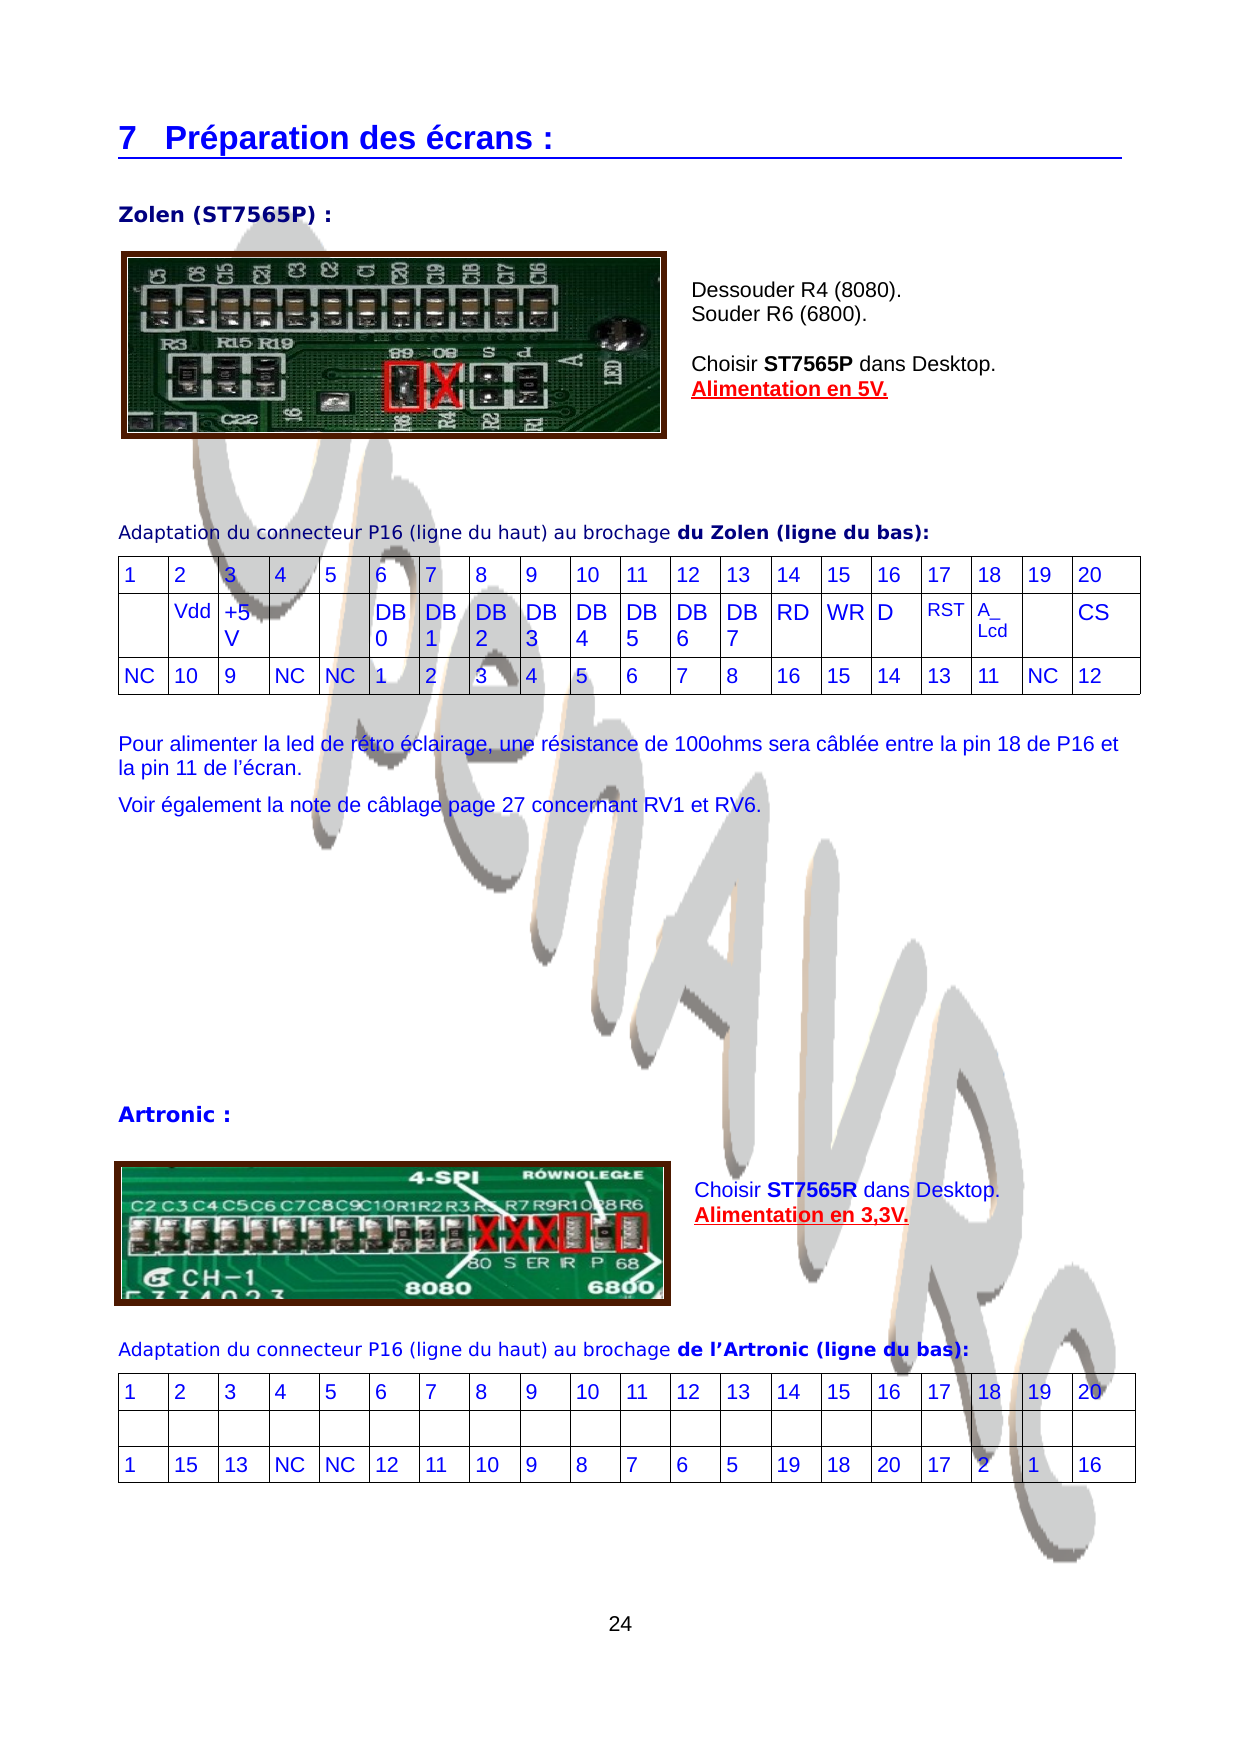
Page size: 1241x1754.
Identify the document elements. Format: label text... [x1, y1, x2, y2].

table_header 7 [420, 557, 469, 593]
table_cell [320, 594, 369, 657]
table_header 20 [1073, 1374, 1135, 1409]
table_cell NC [270, 658, 319, 693]
table_cell 12 [1073, 658, 1140, 693]
table_header 1 [119, 1374, 168, 1409]
picture [118, 1128, 1122, 1178]
table_header 18 [972, 557, 1022, 593]
table_cell DB0 [370, 594, 419, 657]
table_cell D [872, 594, 921, 657]
picture [118, 1483, 1122, 1636]
table_cell 4 [521, 658, 570, 693]
table_header 17 [922, 557, 971, 593]
table_cell DB3 [521, 594, 570, 657]
table_header 4 [270, 1374, 319, 1409]
table_header 13 [721, 557, 771, 593]
table_cell 5 [571, 658, 620, 693]
table_header 16 [872, 557, 921, 593]
table_cell NC [320, 658, 369, 693]
table_header 15 [822, 557, 871, 593]
table_cell 11 [420, 1447, 469, 1482]
table_cell [972, 1411, 1022, 1446]
table_header 7 [420, 1374, 469, 1409]
table_cell 10 [470, 1447, 520, 1482]
table_header 19 [1023, 557, 1072, 593]
picture [118, 1227, 1122, 1339]
table_cell 16 [1073, 1447, 1135, 1482]
table_cell [571, 1411, 620, 1446]
subtitle Artronic : [118, 1103, 1122, 1128]
table_cell [822, 1411, 871, 1446]
table_cell 11 [972, 658, 1022, 693]
table_cell 12 [370, 1447, 419, 1482]
table_cell [621, 1411, 670, 1446]
table_cell Vdd [169, 594, 218, 657]
picture [118, 1361, 1122, 1373]
table_cell 2 [420, 658, 469, 693]
table_cell DB1 [420, 594, 469, 657]
table_cell +5V [219, 594, 269, 657]
text Choisir ST7565P dans Desktop. [667, 351, 1122, 376]
table_cell NC [270, 1447, 319, 1482]
table_cell [521, 1411, 570, 1446]
table_cell 9 [521, 1447, 570, 1482]
table_cell [169, 1411, 218, 1446]
table_header 9 [521, 1374, 570, 1409]
table_header 14 [772, 1374, 821, 1409]
picture [127, 257, 661, 433]
table_cell [721, 1411, 771, 1446]
table_cell 16 [772, 658, 821, 693]
table_cell 1 [370, 658, 419, 693]
table_header 19 [1023, 1374, 1072, 1409]
table_cell 20 [872, 1447, 921, 1482]
table_header 12 [671, 557, 720, 593]
picture [118, 227, 1122, 277]
table_cell DB2 [470, 594, 520, 657]
table_header 5 [320, 1374, 369, 1409]
text Souder R6 (6800). [667, 302, 1122, 326]
table_cell [270, 1411, 319, 1446]
table_cell [772, 1411, 821, 1446]
table_cell DB4 [571, 594, 620, 657]
table_header 3 [219, 557, 269, 593]
table_cell NC [119, 658, 168, 693]
table_header 2 [169, 1374, 218, 1409]
table_cell 8 [721, 658, 771, 693]
table_header 8 [470, 557, 520, 593]
table_cell 5 [721, 1447, 771, 1482]
table_cell 15 [169, 1447, 218, 1482]
table_header 1 [119, 557, 168, 593]
picture [118, 544, 1122, 556]
table_cell A_ Lcd [972, 594, 1022, 657]
table_header 6 [370, 1374, 419, 1409]
table_header 17 [922, 1374, 971, 1409]
table_cell 6 [621, 658, 670, 693]
table_header 12 [671, 1374, 720, 1409]
text Dessouder R4 (8080). [667, 277, 1122, 302]
table_cell [420, 1411, 469, 1446]
table_header 11 [621, 1374, 670, 1409]
table_header 10 [571, 1374, 620, 1409]
picture [118, 817, 1122, 1103]
table_cell 15 [822, 658, 871, 693]
table_cell WR [822, 594, 871, 657]
picture [118, 159, 1122, 202]
table_cell DB5 [621, 594, 670, 657]
text Pour alimenter la led de rétro éclairage, une résistance de 100ohms sera câblée entre la pin 18 de P16 et la pin 11 de l’écran. [118, 731, 1122, 780]
table_cell DB6 [671, 594, 720, 657]
table_cell [671, 1411, 720, 1446]
table_cell 1 [1023, 1447, 1072, 1482]
table_cell [270, 594, 319, 657]
table_header 2 [169, 557, 218, 593]
table_cell 9 [219, 658, 269, 693]
table_cell [219, 1411, 269, 1446]
table_cell 7 [621, 1447, 670, 1482]
text Alimentation en 5V. [667, 376, 1122, 400]
subtitle Zolen (ST7565P) : [118, 202, 1122, 227]
table_cell 7 [671, 658, 720, 693]
text Adaptation du connecteur P16 (ligne du haut) au brochage de l’Artronic (ligne du bas): [118, 1339, 1122, 1361]
table_cell RD [772, 594, 821, 657]
table_cell [872, 1411, 921, 1446]
picture [118, 780, 1122, 793]
table_header 11 [621, 557, 670, 593]
table_cell 3 [470, 658, 520, 693]
subtitle 7 Préparation des écrans : [118, 118, 1122, 157]
table_header 20 [1073, 557, 1140, 593]
table_header 4 [270, 557, 319, 593]
picture [118, 400, 1122, 522]
picture [118, 695, 1122, 731]
table_cell 2 [972, 1447, 1022, 1482]
table_cell RST [922, 594, 971, 657]
table_cell 6 [671, 1447, 720, 1482]
table_cell 13 [922, 658, 971, 693]
table_cell NC [1023, 658, 1072, 693]
table_cell [370, 1411, 419, 1446]
table_header 6 [370, 557, 419, 593]
table_header 8 [470, 1374, 520, 1409]
table_cell 14 [872, 658, 921, 693]
text Alimentation en 3,3V. [671, 1202, 1122, 1227]
table_header 9 [521, 557, 570, 593]
table_header 13 [721, 1374, 771, 1409]
table_cell [119, 594, 168, 657]
table_cell 17 [922, 1447, 971, 1482]
table_header 18 [972, 1374, 1022, 1409]
text Choisir ST7565R dans Desktop. [671, 1178, 1122, 1202]
table_cell [1023, 1411, 1072, 1446]
table_cell 1 [119, 1447, 168, 1482]
table_cell NC [320, 1447, 369, 1482]
table_cell [320, 1411, 369, 1446]
picture [667, 326, 1122, 351]
table_header 5 [320, 557, 369, 593]
table_cell [119, 1411, 168, 1446]
table_cell 10 [169, 658, 218, 693]
table_header 10 [571, 557, 620, 593]
table_cell [1073, 1411, 1135, 1446]
table_cell [1023, 594, 1072, 657]
table_cell 19 [772, 1447, 821, 1482]
picture [121, 1167, 664, 1299]
text Adaptation du connecteur P16 (ligne du haut) au brochage du Zolen (ligne du bas): [118, 522, 1122, 544]
table_cell DB7 [721, 594, 771, 657]
table_header 16 [872, 1374, 921, 1409]
table_header 15 [822, 1374, 871, 1409]
table_header 3 [219, 1374, 269, 1409]
table_cell [922, 1411, 971, 1446]
table_cell [470, 1411, 520, 1446]
table_cell 8 [571, 1447, 620, 1482]
table_header 14 [772, 557, 821, 593]
text Voir également la note de câblage page 27 concernant RV1 et RV6. [118, 793, 1122, 817]
table_cell CS [1073, 594, 1140, 657]
table_cell 18 [822, 1447, 871, 1482]
table_cell 13 [219, 1447, 269, 1482]
